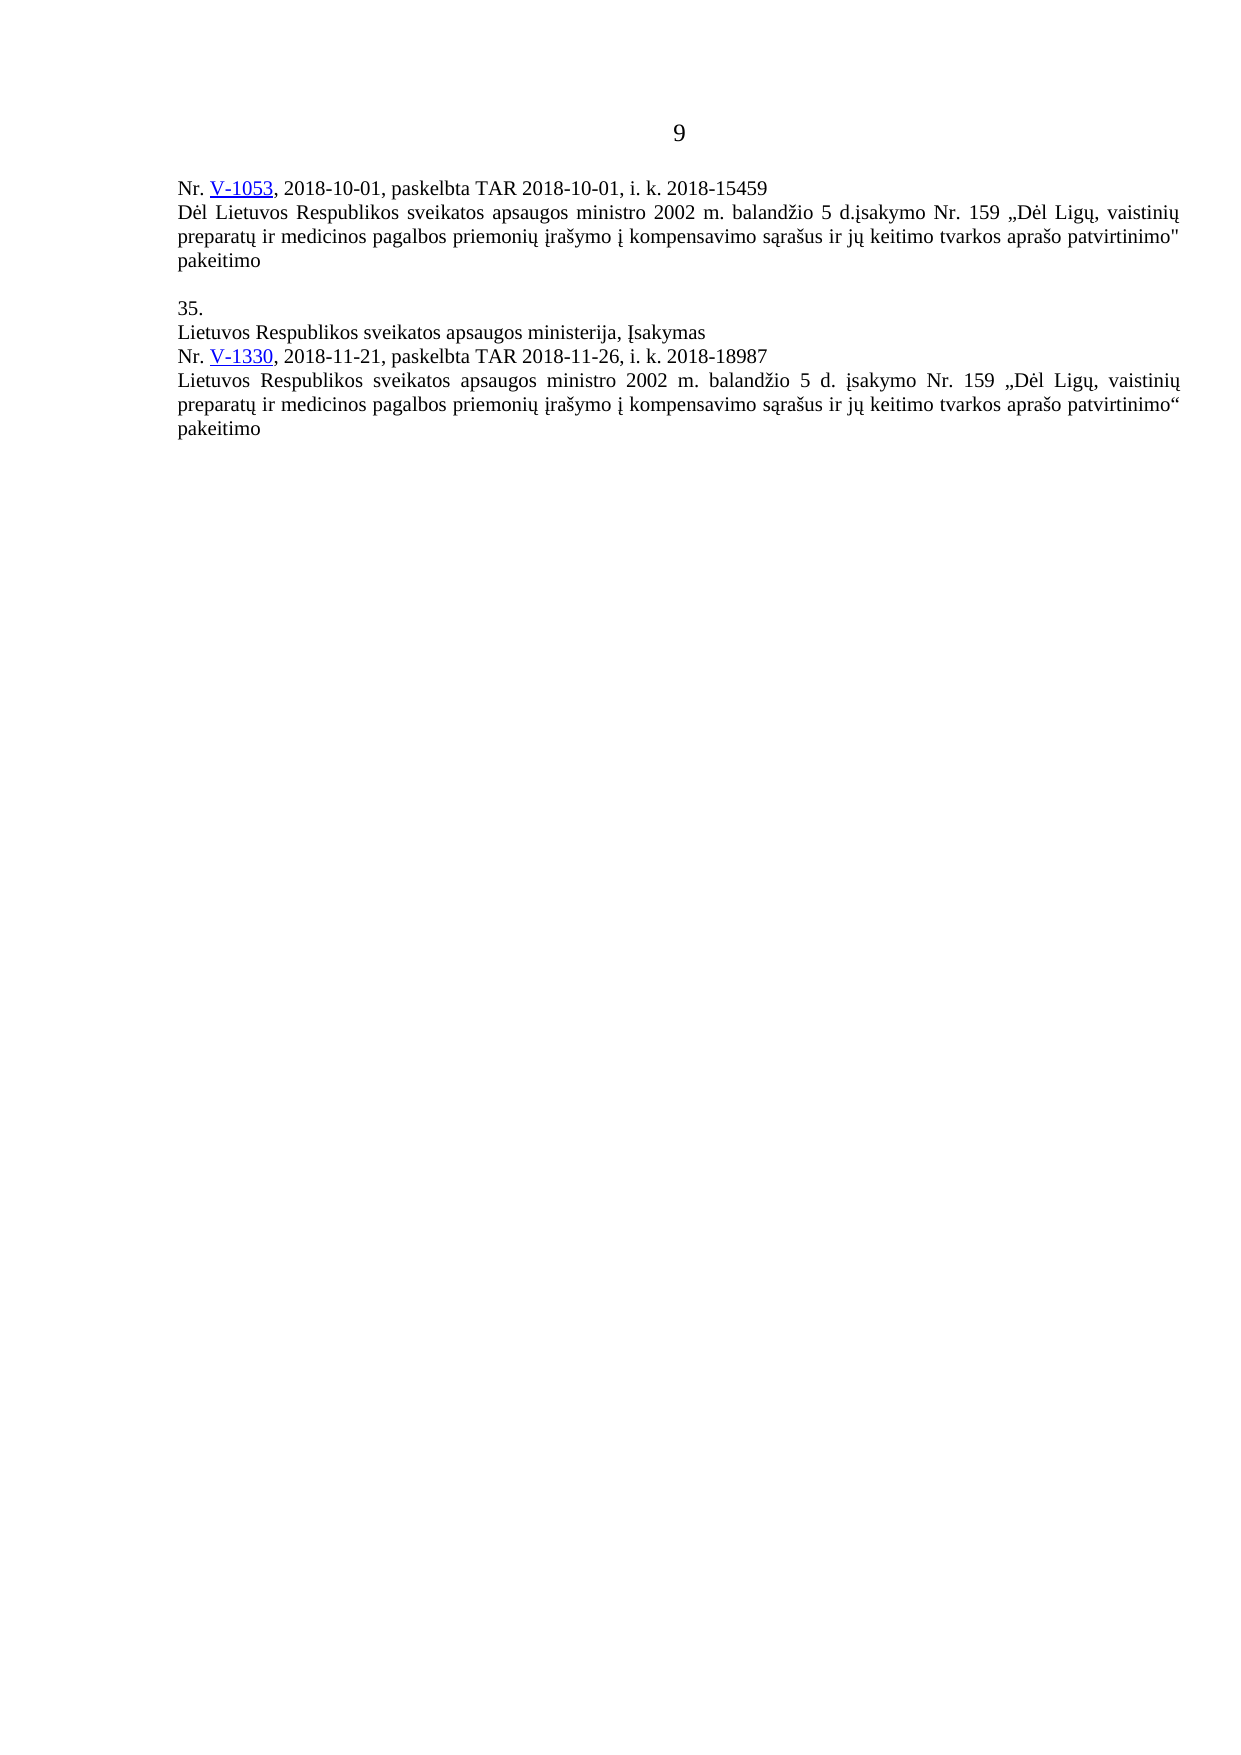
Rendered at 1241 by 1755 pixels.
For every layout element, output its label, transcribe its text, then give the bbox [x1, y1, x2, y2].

text Nr. V-1053, 2018-10-01, paskelbta TAR 2018-10-01, i. k. 2018-15459 [177, 176, 1181, 200]
text Lietuvos Respublikos sveikatos apsaugos ministerija, Įsakymas [177, 320, 1181, 344]
text Dėl Lietuvos Respublikos sveikatos apsaugos ministro 2002 m. balandžio 5 d.įsakymo Nr. 159 „Dėl Ligų, vaistinių preparatų ir medicinos pagalbos priemonių įrašymo į kompensavimo sąrašus ir jų keitimo tvarkos aprašo patvirtinimo" pakeitimo [177, 200, 1181, 272]
text Lietuvos Respublikos sveikatos apsaugos ministro 2002 m. balandžio 5 d. įsakymo Nr. 159 „Dėl Ligų, vaistinių preparatų ir medicinos pagalbos priemonių įrašymo į kompensavimo sąrašus ir jų keitimo tvarkos aprašo patvirtinimo“ pakeitimo [177, 368, 1181, 440]
text Nr. V-1330, 2018-11-21, paskelbta TAR 2018-11-26, i. k. 2018-18987 [177, 344, 1181, 368]
text 35. [177, 296, 1181, 320]
